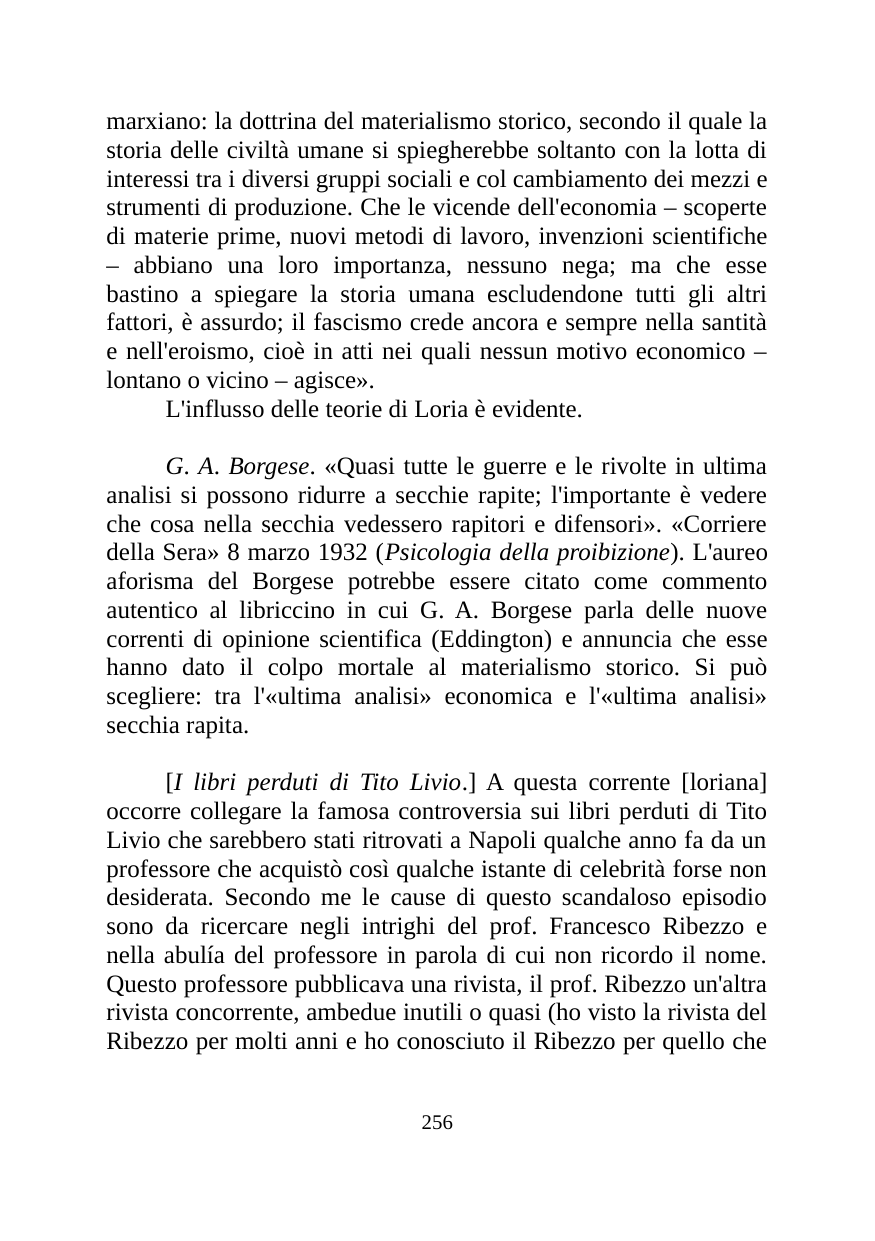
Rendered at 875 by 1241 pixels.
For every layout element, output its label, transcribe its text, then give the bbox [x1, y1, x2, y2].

text G. A. Borgese. «Quasi tutte le guerre e le rivolte in ultima analisi si possono ridurre a secchie rapite; l'importante è vedere che cosa nella secchia vedessero rapitori e difensori». «Corriere della Sera» 8 marzo 1932 (Psicologia della proibizione). L'aureo aforisma del Borgese potrebbe essere citato come commento autentico al libriccino in cui G. A. Borgese parla delle nuove correnti di opinione scientifica (Eddington) e annuncia che esse hanno dato il colpo mortale al materialismo storico. Si può scegliere: tra l'«ultima analisi» economica e l'«ultima analisi» secchia rapita. [106, 451, 768, 739]
text marxiano: la dottrina del materialismo storico, secondo il quale la storia delle civiltà umane si spiegherebbe soltanto con la lotta di interessi tra i diversi gruppi sociali e col cambiamento dei mezzi e strumenti di produzione. Che le vicende dell'economia – scoperte di materie prime, nuovi metodi di lavoro, invenzioni scientifiche – abbiano una loro importanza, nessuno nega; ma che esse bastino a spiegare la storia umana escludendone tutti gli altri fattori, è assurdo; il fascismo crede ancora e sempre nella santità e nell'eroismo, cioè in atti nei quali nessun motivo economico – lontano o vicino – agisce». [106, 106, 768, 394]
text [I libri perduti di Tito Livio.] A questa corrente [loriana] occorre collegare la famosa controversia sui libri perduti di Tito Livio che sarebbero stati ritrovati a Napoli qualche anno fa da un professore che acquistò così qualche istante di celebrità forse non desiderata. Secondo me le cause di questo scandaloso episodio sono da ricercare negli intrighi del prof. Francesco Ribezzo e nella abulía del professore in parola di cui non ricordo il nome. Questo professore pubblicava una rivista, il prof. Ribezzo un'altra rivista concorrente, ambedue inutili o quasi (ho visto la rivista del Ribezzo per molti anni e ho conosciuto il Ribezzo per quello che [106, 767, 768, 1055]
text L'influsso delle teorie di Loria è evidente. [106, 394, 768, 422]
